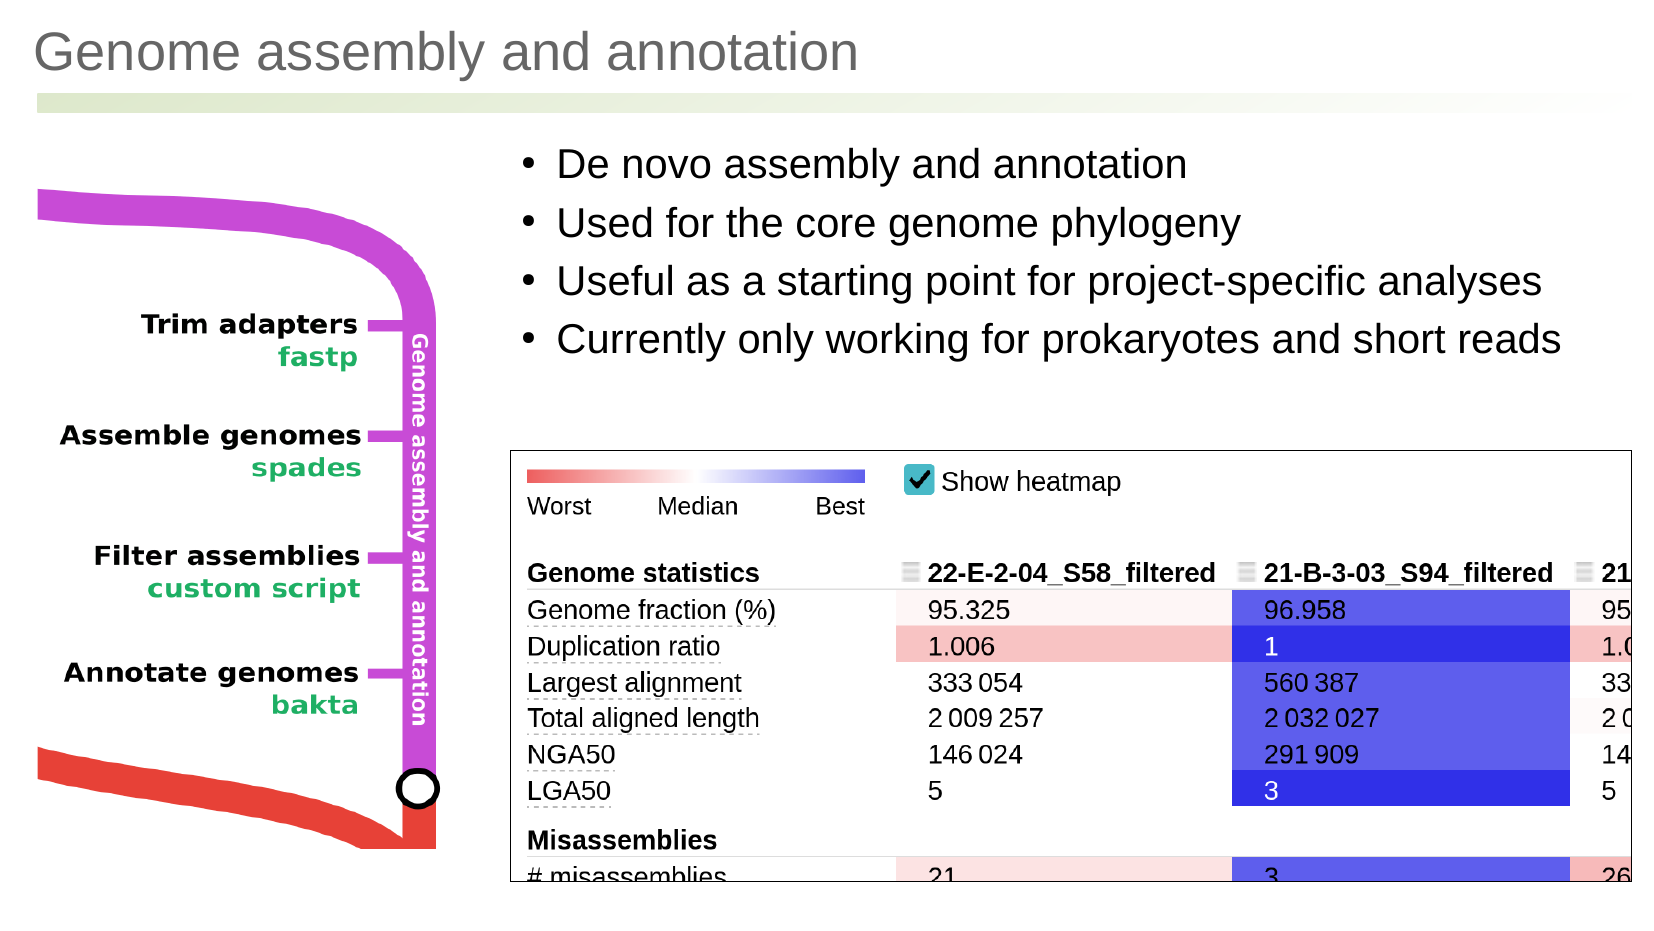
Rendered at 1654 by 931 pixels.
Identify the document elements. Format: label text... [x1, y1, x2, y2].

picture [510, 450, 1632, 882]
text_box De novo assembly and annotation Used for the core genome phylogeny Useful as a starting point for project-specific analyses Currently only working for prokaryotes and short reads [506, 75, 1632, 469]
text_box Genome assembly and annotation [18, 14, 1632, 151]
picture [37, 187, 464, 849]
text_box [37, 93, 506, 113]
